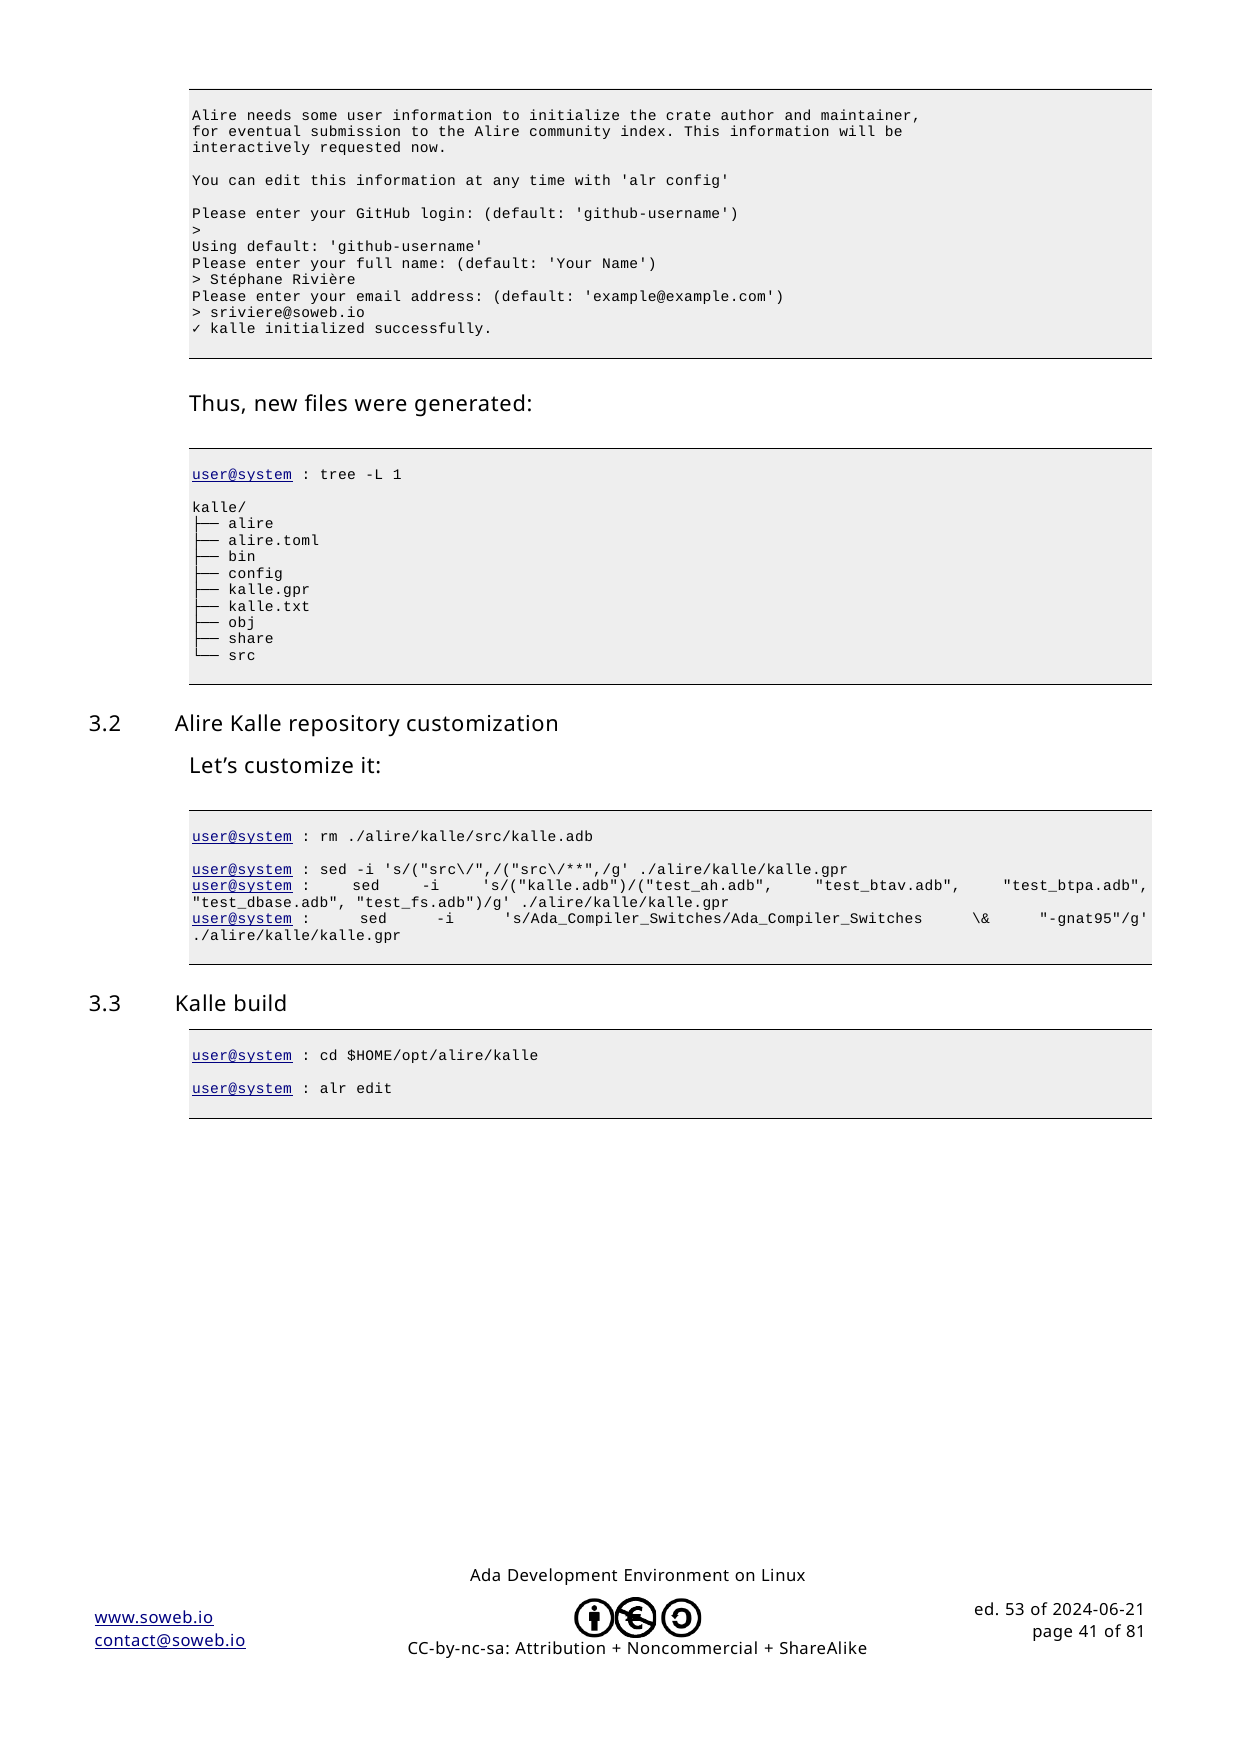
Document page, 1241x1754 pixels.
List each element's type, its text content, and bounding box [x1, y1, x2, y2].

list ├── share [197, 629, 1152, 645]
list for eventual submission to the Alire community index. This information will be [189, 121, 1152, 138]
list Please enter your GitHub login: (default: 'github-username') [189, 204, 1152, 220]
list ├── kalle.txt [189, 596, 1152, 612]
list user@system : tree -L 1 [189, 449, 1152, 497]
text Thus, new files were generated: [189, 388, 1152, 418]
list ├── alire.toml [189, 530, 1152, 547]
list ├── kalle.gpr [197, 579, 1152, 596]
list > sriviere@soweb.io [189, 302, 1152, 319]
list user@system : rm ./alire/kalle/src/kalle.adb user@system : sed -i 's/("src\/",/("src\/**",/g' ./alire/kalle/kalle.gpr user@system : sed -i 's/("kalle.adb")/("test_ah.adb", "test_btav.adb", "test_btpa.adb", "test_dbase.adb", "test_fs.adb")/g' ./alire/kalle/kalle.gpr user@system : sed -i 's/Ada_Compiler_Switches/Ada_Compiler_Switches \& "-gnat95"/g' ./alire/kalle/kalle.gpr [189, 811, 1152, 964]
list You can edit this information at any time with 'alr config' [189, 171, 1152, 187]
list > Stéphane Rivière [189, 269, 1152, 286]
list ✓ kalle initialized successfully. [189, 319, 1152, 358]
list Please enter your full name: (default: 'Your Name') [189, 253, 1152, 269]
list interactively requested now. [189, 138, 1152, 154]
list Please enter your email address: (default: 'example@example.com') [189, 286, 1152, 302]
list kalle/ [189, 497, 1152, 514]
list > [189, 220, 1152, 237]
list ├── config [189, 563, 1152, 579]
list user@system : cd $HOME/opt/alire/kalle user@system : alr edit [189, 1030, 1152, 1118]
list ├── alire [189, 514, 1152, 530]
text Let’s customize it: [189, 750, 1152, 780]
subtitle Kalle build [88, 988, 1152, 1018]
list ├── obj [197, 612, 1152, 629]
list └── src [189, 645, 1152, 684]
list Using default: 'github-username' [189, 237, 1152, 253]
picture [573, 1597, 657, 1638]
picture [660, 1597, 702, 1638]
list Alire needs some user information to initialize the crate author and maintainer, [189, 90, 1152, 121]
subtitle Alire Kalle repository customization [88, 708, 1152, 738]
list ├── bin [197, 547, 1152, 563]
